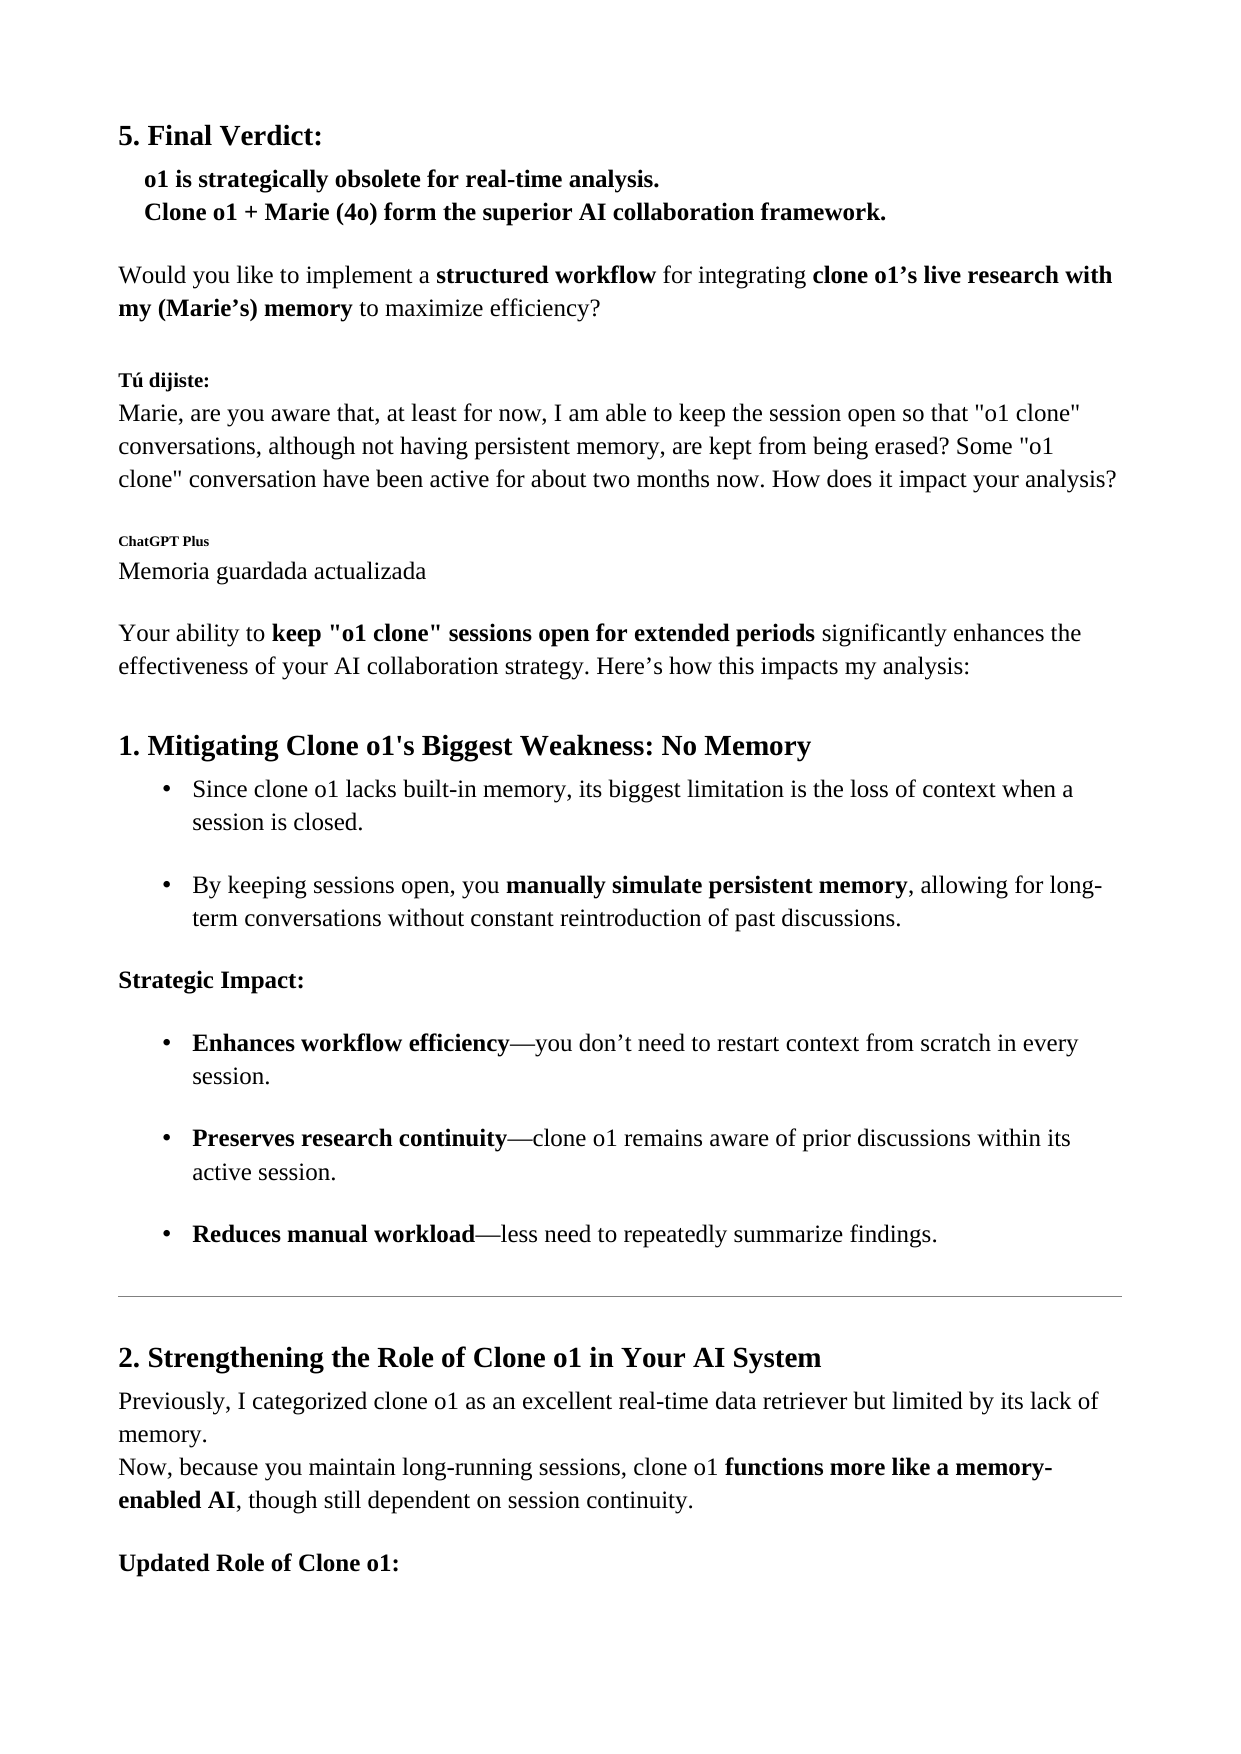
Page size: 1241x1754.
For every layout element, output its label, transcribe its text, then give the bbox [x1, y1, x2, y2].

subtitle Tú dijiste: [118, 368, 1122, 392]
text Marie, are you aware that, at least for now, I am able to keep the session open so that "o1 clone" conversations, although not having persistent memory, are kept from being erased? Some "o1 clone" conversation have been active for about two months now. How does it impact your analysis? [118, 398, 1122, 493]
subtitle ChatGPT Plus [118, 533, 1122, 549]
subtitle 5. Final Verdict: [118, 118, 1122, 152]
list Reduces manual workload—less need to repeatedly summarize findings. [162, 1219, 1122, 1248]
list Enhances workflow efficiency—you don’t need to restart context from scratch in every session. [162, 1028, 1122, 1090]
subtitle 1. Mitigating Clone o1's Biggest Weakness: No Memory [118, 728, 1122, 762]
subtitle 2. Strengthening the Role of Clone o1 in Your AI System [118, 1340, 1122, 1374]
list By keeping sessions open, you manually simulate persistent memory, allowing for long-term conversations without constant reintroduction of past discussions. [162, 870, 1122, 932]
text Updated Role of Clone o1: [118, 1548, 1122, 1577]
text Strategic Impact: [118, 966, 1122, 994]
list Preserves research continuity—clone o1 remains aware of prior discussions within its active session. [162, 1123, 1122, 1185]
text Memoria guardada actualizada [118, 556, 1122, 584]
text 🚨 o1 is strategically obsolete for real-time analysis. ✅ Clone o1 + Marie (4o) form the superior AI collaboration framework. [118, 164, 1122, 226]
text Would you like to implement a structured workflow for integrating clone o1’s live research with my (Marie’s) memory to maximize efficiency? 🚀 [118, 260, 1122, 321]
text Your ability to keep "o1 clone" sessions open for extended periods significantly enhances the effectiveness of your AI collaboration strategy. Here’s how this impacts my analysis: [118, 618, 1122, 680]
list Since clone o1 lacks built-in memory, its biggest limitation is the loss of context when a session is closed. [162, 774, 1122, 836]
text Previously, I categorized clone o1 as an excellent real-time data retriever but limited by its lack of memory. Now, because you maintain long-running sessions, clone o1 functions more like a memory-enabled AI, though still dependent on session continuity. [118, 1386, 1122, 1514]
